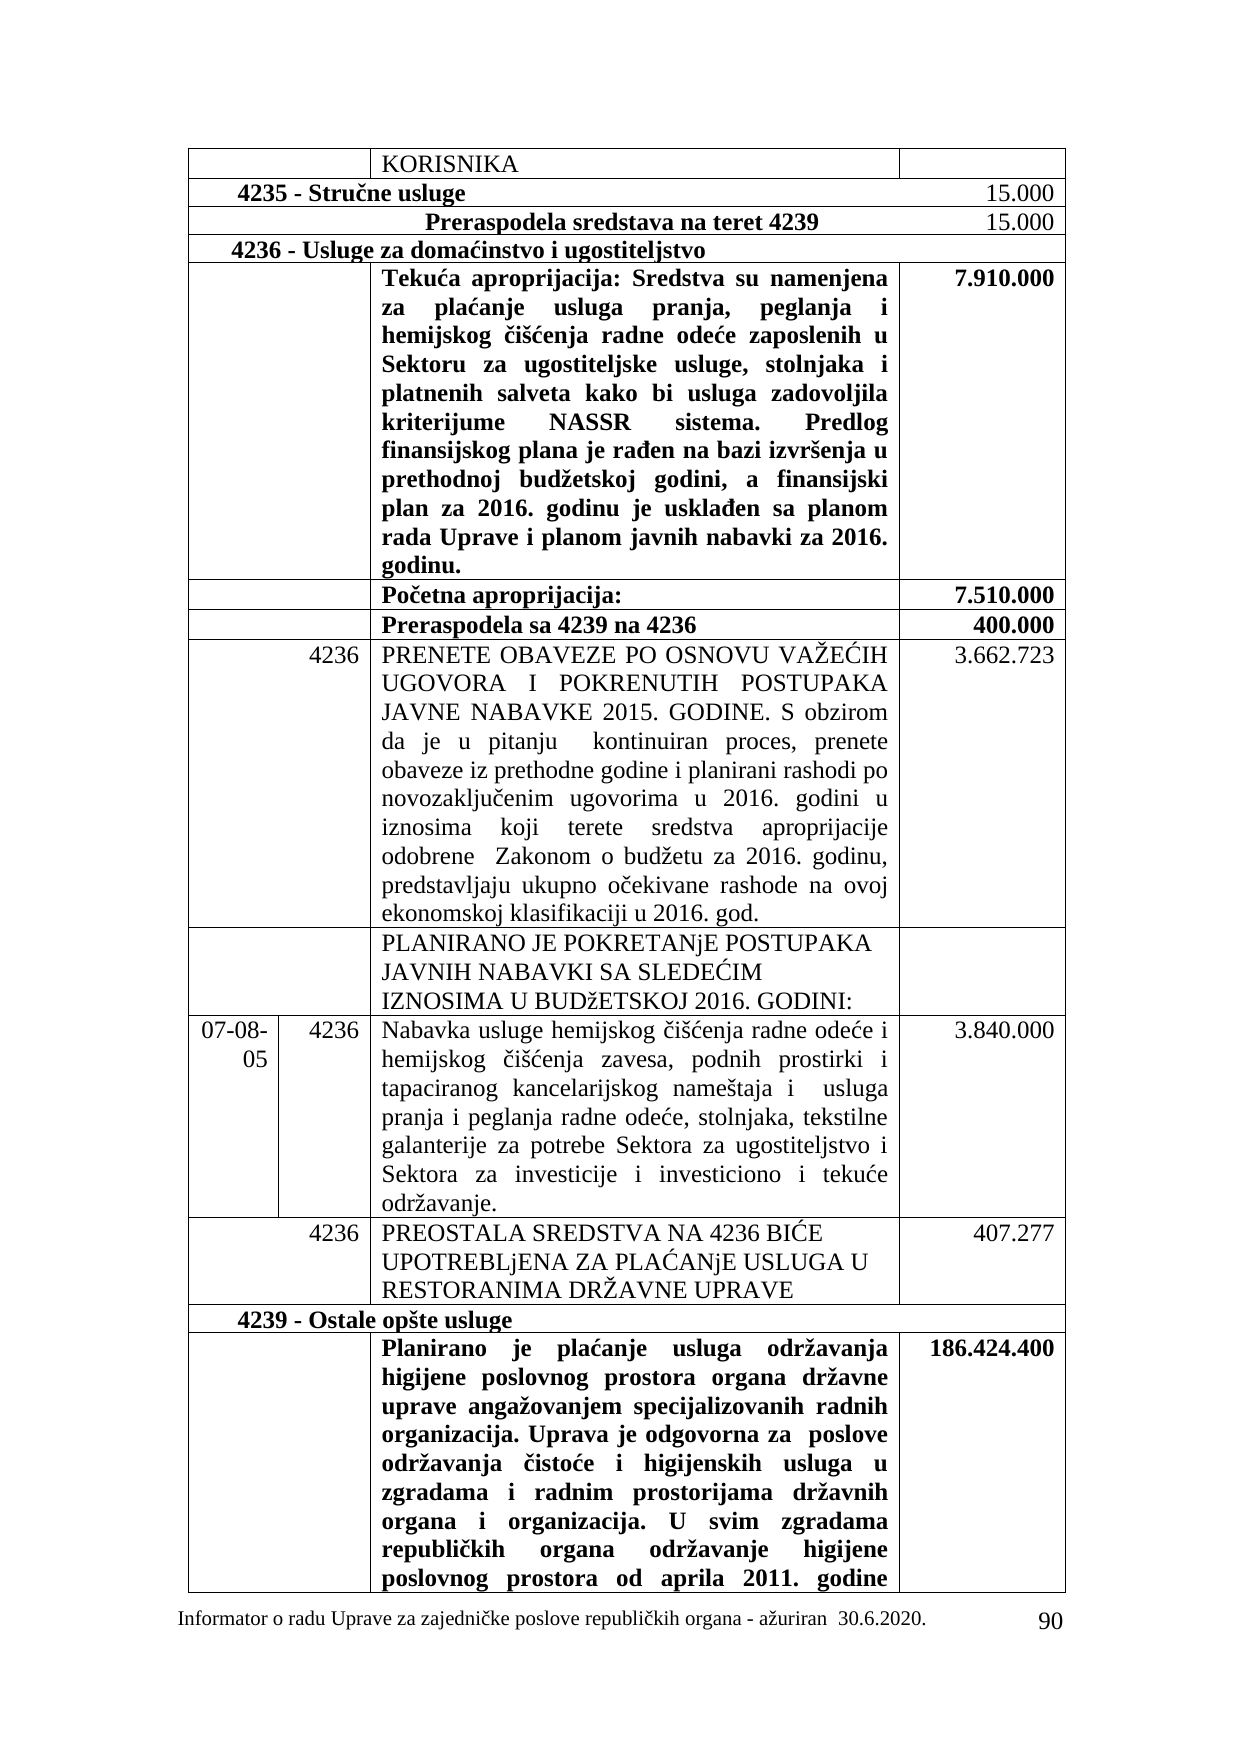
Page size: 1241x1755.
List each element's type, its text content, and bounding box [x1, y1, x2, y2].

table_cell 186.424.400 [900, 1333, 1065, 1592]
table_cell Preraspodela sredstava na teret 4239 15.000 [189, 207, 1065, 234]
table_cell 400.000 [900, 610, 1065, 639]
table_cell Tekuća aproprijacija: Sredstva su namenjena za plaćanje usluga pranja, peglanja i hemijskog čišćenja radne odeće zaposlenih u Sektoru za ugostitelјske usluge, stolnjaka i platnenih salveta kako bi usluga zadovolјila kriterijume NASSR sistema. Predlog finansijskog plana je rađen na bazi izvršenja u prethodnoj budžetskoj godini, a finansijski plan za 2016. godinu je usklađen sa planom rada Uprave i planom javnih nabavki za 2016. godinu. [371, 263, 899, 579]
table_cell Nabavka usluge hemijskog čišćenja radne odeće i hemijskog čišćenja zavesa, podnih prostirki i tapaciranog kancelarijskog nameštaja i usluga pranja i peglanja radne odeće, stolnjaka, tekstilne galanterije za potrebe Sektora za ugostitelјstvo i Sektora za investicije i investiciono i tekuće održavanje. [371, 1016, 899, 1217]
table_cell Preraspodela sa 4239 na 4236 [371, 610, 899, 639]
table_cell 7.510.000 [900, 580, 1065, 609]
table_cell 4235 - Stručne usluge 15.000 [189, 179, 1065, 206]
table_cell PRENETE OBAVEZE PO OSNOVU VAŽEĆIH UGOVORA I POKRENUTIH POSTUPAKA JAVNE NABAVKE 2015. GODINE. S obzirom da je u pitanju kontinuiran proces, prenete obaveze iz prethodne godine i planirani rashodi po novozaklјučenim ugovorima u 2016. godini u iznosima koji terete sredstva aproprijacije odobrene Zakonom o budžetu za 2016. godinu, predstavlјaju ukupno očekivane rashode na ovoj ekonomskoj klasifikaciji u 2016. god. [371, 640, 899, 927]
table_cell KORISNIKA [371, 149, 899, 177]
table_cell 4236 - Usluge za domaćinstvo i ugostitelјstvo [189, 235, 1065, 262]
table_cell 4236 [189, 1218, 370, 1304]
table_cell PLANIRANO JE POKRETANјE POSTUPAKA JAVNIH NABAVKI SA SLEDEĆIM IZNOSIMA U BUDžETSKOJ 2016. GODINI: [371, 928, 899, 1014]
table_cell Planirano je plaćanje usluga održavanja higijene poslovnog prostora organa državne uprave angažovanjem specijalizovanih radnih organizacija. Uprava je odgovorna za poslove održavanja čistoće i higijenskih usluga u zgradama i radnim prostorijama državnih organa i organizacija. U svim zgradama republičkih organa održavanje higijene poslovnog prostora od aprila 2011. godine [371, 1333, 899, 1592]
table_cell 3.840.000 [900, 1016, 1065, 1217]
table_cell [900, 149, 1065, 177]
table_cell [189, 928, 370, 1014]
table_cell [189, 580, 370, 609]
table_cell [900, 928, 1065, 1014]
table_cell Početna aproprijacija: [371, 580, 899, 609]
table_cell PREOSTALA SREDSTVA NA 4236 BIĆE UPOTREBLjENA ZA PLAĆANјE USLUGA U RESTORANIMA DRŽAVNE UPRAVE [371, 1218, 899, 1304]
table_cell [189, 149, 370, 177]
table_cell 07-08-05 [189, 1016, 278, 1217]
table_cell 7.910.000 [900, 263, 1065, 579]
table_cell 3.662.723 [900, 640, 1065, 927]
table_cell [189, 1333, 370, 1592]
table_cell 4239 - Ostale opšte usluge [189, 1305, 1065, 1332]
table_cell 407.277 [900, 1218, 1065, 1304]
table_cell 4236 [279, 1016, 370, 1217]
table_cell [189, 610, 370, 639]
table_cell 4236 [189, 640, 370, 927]
table_cell [189, 263, 370, 579]
